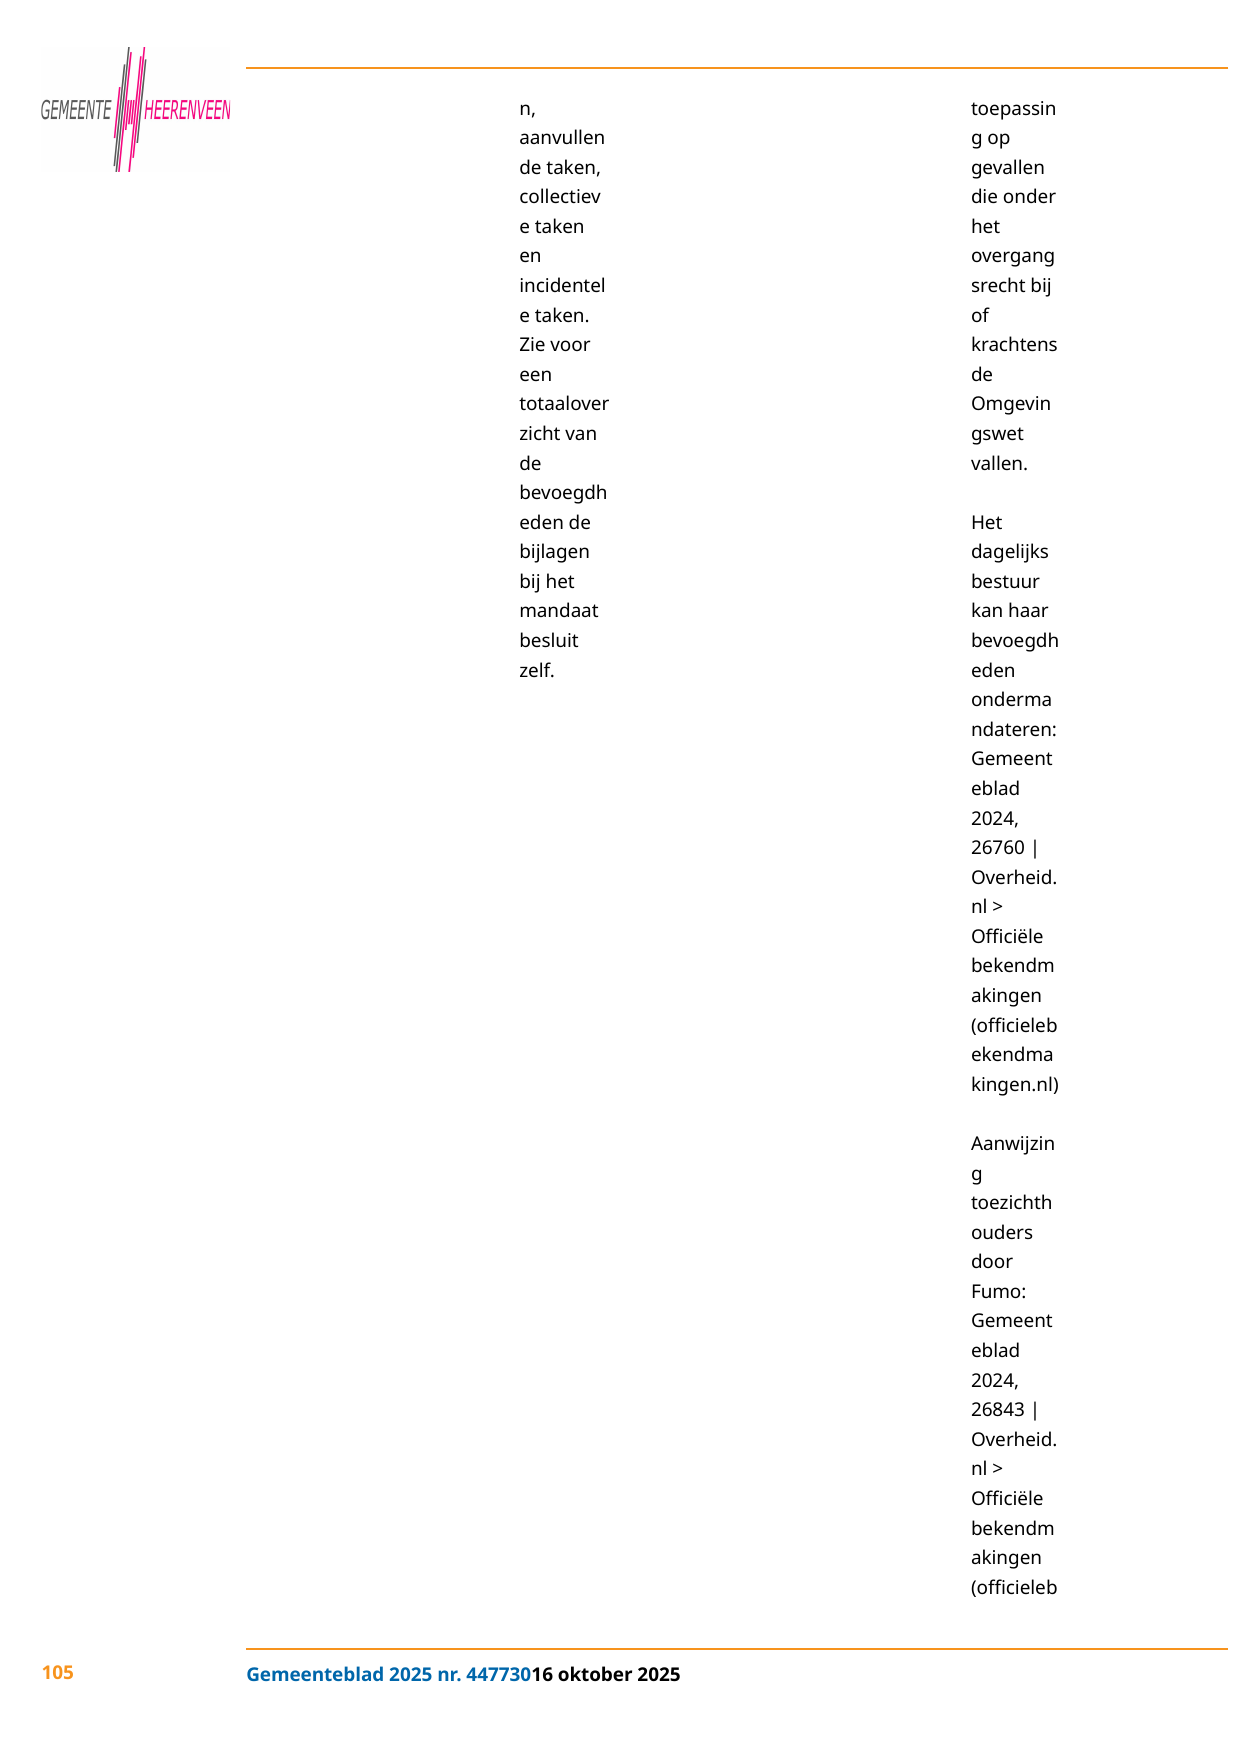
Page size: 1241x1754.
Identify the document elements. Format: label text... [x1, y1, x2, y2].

table_cell [790, 95, 881, 1600]
table_cell toepassing op gevallen die onder het overgangsrecht bij of krachtens de Omgevingswet vallen. Het dagelijks bestuur kan haar bevoegdheden ondermandateren: Gemeenteblad 2024, 26760 | Overheid.nl > Officiële bekendmakingen (officielebekendmakingen.nl) Aanwijzing toezichthouders door Fumo: Gemeenteblad 2024, 26843 | Overheid.nl > Officiële bekendmakingen (officieleb [971, 95, 1061, 1600]
table_cell [248, 95, 338, 1600]
table_cell [700, 95, 790, 1600]
picture [41, 47, 231, 172]
table_cell n, aanvullende taken, collectieve taken en incidentele taken. Zie voor een totaaloverzicht van de bevoegdheden de bijlagen bij het mandaatbesluit zelf. [519, 95, 609, 1600]
table_cell [338, 95, 429, 1600]
table_cell [881, 95, 971, 1600]
table_cell [609, 95, 700, 1600]
table_cell [1061, 95, 1152, 1600]
table_cell [429, 95, 519, 1600]
